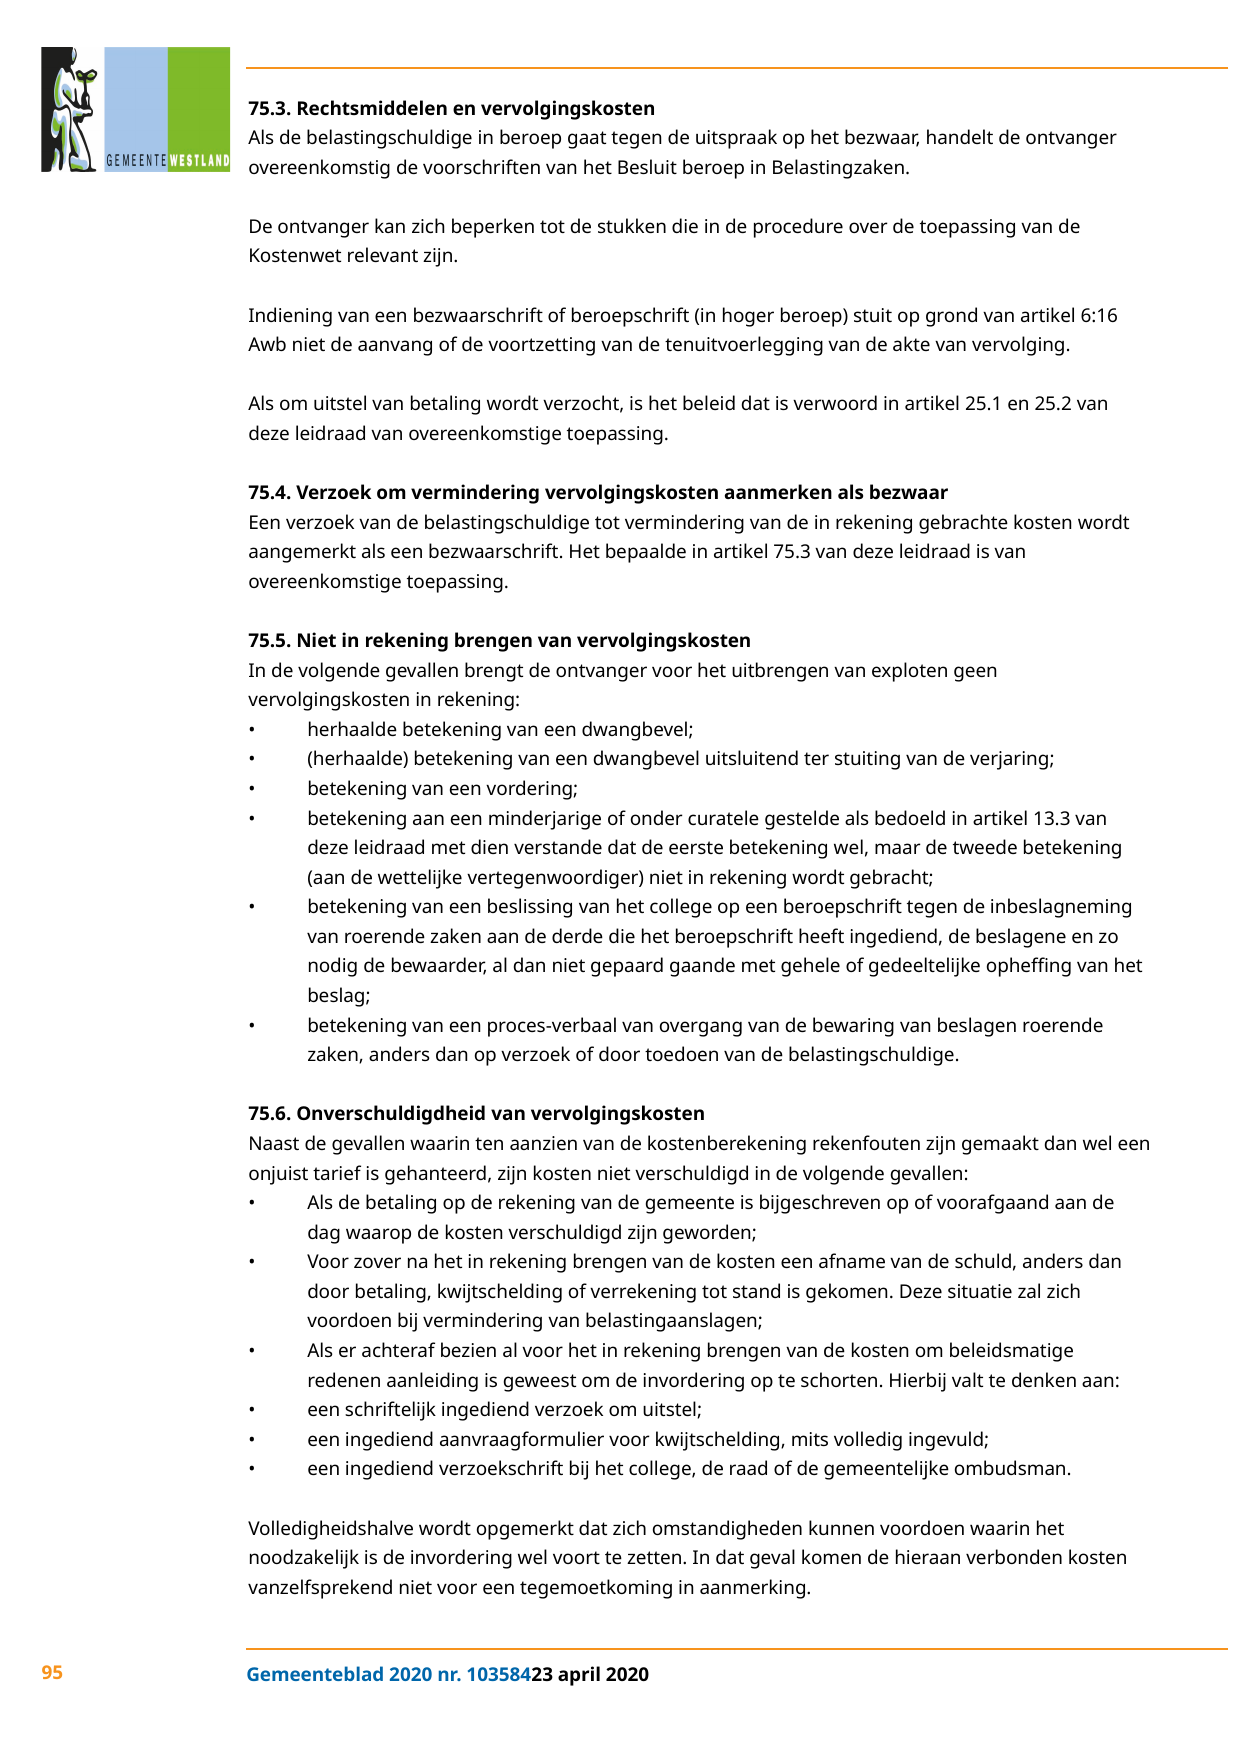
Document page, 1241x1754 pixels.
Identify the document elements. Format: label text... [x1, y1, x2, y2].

list een ingediend verzoekschrift bij het college, de raad of de gemeentelijke ombudsman. [248, 1456, 1152, 1481]
text 75.3. Rechtsmiddelen en vervolgingskosten [248, 95, 1152, 121]
text Als de belastingschuldige in beroep gaat tegen de uitspraak op het bezwaar, handelt de ontvanger overeenkomstig de voorschriften van het Besluit beroep in Belastingzaken. [248, 124, 1152, 180]
text Volledigheidshalve wordt opgemerkt dat zich omstandigheden kunnen voordoen waarin het noodzakelijk is de invordering wel voort te zetten. In dat geval komen de hieraan verbonden kosten vanzelfsprekend niet voor een tegemoetkoming in aanmerking. [248, 1515, 1152, 1600]
picture [41, 47, 231, 172]
list herhaalde betekening van een dwangbevel; [248, 716, 1152, 742]
list betekening van een vordering; [248, 775, 1152, 801]
text Indiening van een bezwaarschrift of beroepschrift (in hoger beroep) stuit op grond van artikel 6:16 Awb niet de aanvang of de voortzetting van de tenuitvoerlegging van de akte van vervolging. [248, 302, 1152, 357]
list Als er achteraf bezien al voor het in rekening brengen van de kosten om beleidsmatige redenen aanleiding is geweest om de invordering op te schorten. Hierbij valt te denken aan: [248, 1337, 1152, 1393]
list betekening van een beslissing van het college op een beroepschrift tegen de inbeslagneming van roerende zaken aan de derde die het beroepschrift heeft ingediend, de beslagene en zo nodig de bewaarder, al dan niet gepaard gaande met gehele of gedeeltelijke opheffing van het beslag; [248, 893, 1152, 1008]
text 75.4. Verzoek om vermindering vervolgingskosten aanmerken als bezwaar [248, 479, 1152, 505]
list betekening aan een minderjarige of onder curatele gestelde als bedoeld in artikel 13.3 van deze leidraad met dien verstande dat de eerste betekening wel, maar de tweede betekening (aan de wettelijke vertegenwoordiger) niet in rekening wordt gebracht; [248, 805, 1152, 890]
text 75.5. Niet in rekening brengen van vervolgingskosten [248, 627, 1152, 653]
text De ontvanger kan zich beperken tot de stukken die in de procedure over de toepassing van de Kostenwet relevant zijn. [248, 213, 1152, 268]
list Als de betaling op de rekening van de gemeente is bijgeschreven op of voorafgaand aan de dag waarop de kosten verschuldigd zijn geworden; [248, 1189, 1152, 1245]
list een schriftelijk ingediend verzoek om uitstel; [248, 1396, 1152, 1422]
list betekening van een proces-verbaal van overgang van de bewaring van beslagen roerende zaken, anders dan op verzoek of door toedoen van de belastingschuldige. [248, 1012, 1152, 1067]
text 75.6. Onverschuldigdheid van vervolgingskosten [248, 1101, 1152, 1126]
list Voor zover na het in rekening brengen van de kosten een afname van de schuld, anders dan door betaling, kwijtschelding of verrekening tot stand is gekomen. Deze situatie zal zich voordoen bij vermindering van belastingaanslagen; [248, 1248, 1152, 1333]
text Een verzoek van de belastingschuldige tot vermindering van de in rekening gebrachte kosten wordt aangemerkt als een bezwaarschrift. Het bepaalde in artikel 75.3 van deze leidraad is van overeenkomstige toepassing. [248, 509, 1152, 594]
text Naast de gevallen waarin ten aanzien van de kostenberekening rekenfouten zijn gemaakt dan wel een onjuist tarief is gehanteerd, zijn kosten niet verschuldigd in de volgende gevallen: [248, 1130, 1152, 1186]
list een ingediend aanvraagformulier voor kwijtschelding, mits volledig ingevuld; [248, 1426, 1152, 1452]
text In de volgende gevallen brengt de ontvanger voor het uitbrengen van exploten geen vervolgingskosten in rekening: [248, 657, 1152, 712]
text Als om uitstel van betaling wordt verzocht, is het beleid dat is verwoord in artikel 25.1 en 25.2 van deze leidraad van overeenkomstige toepassing. [248, 391, 1152, 446]
list (herhaalde) betekening van een dwangbevel uitsluitend ter stuiting van de verjaring; [248, 746, 1152, 771]
